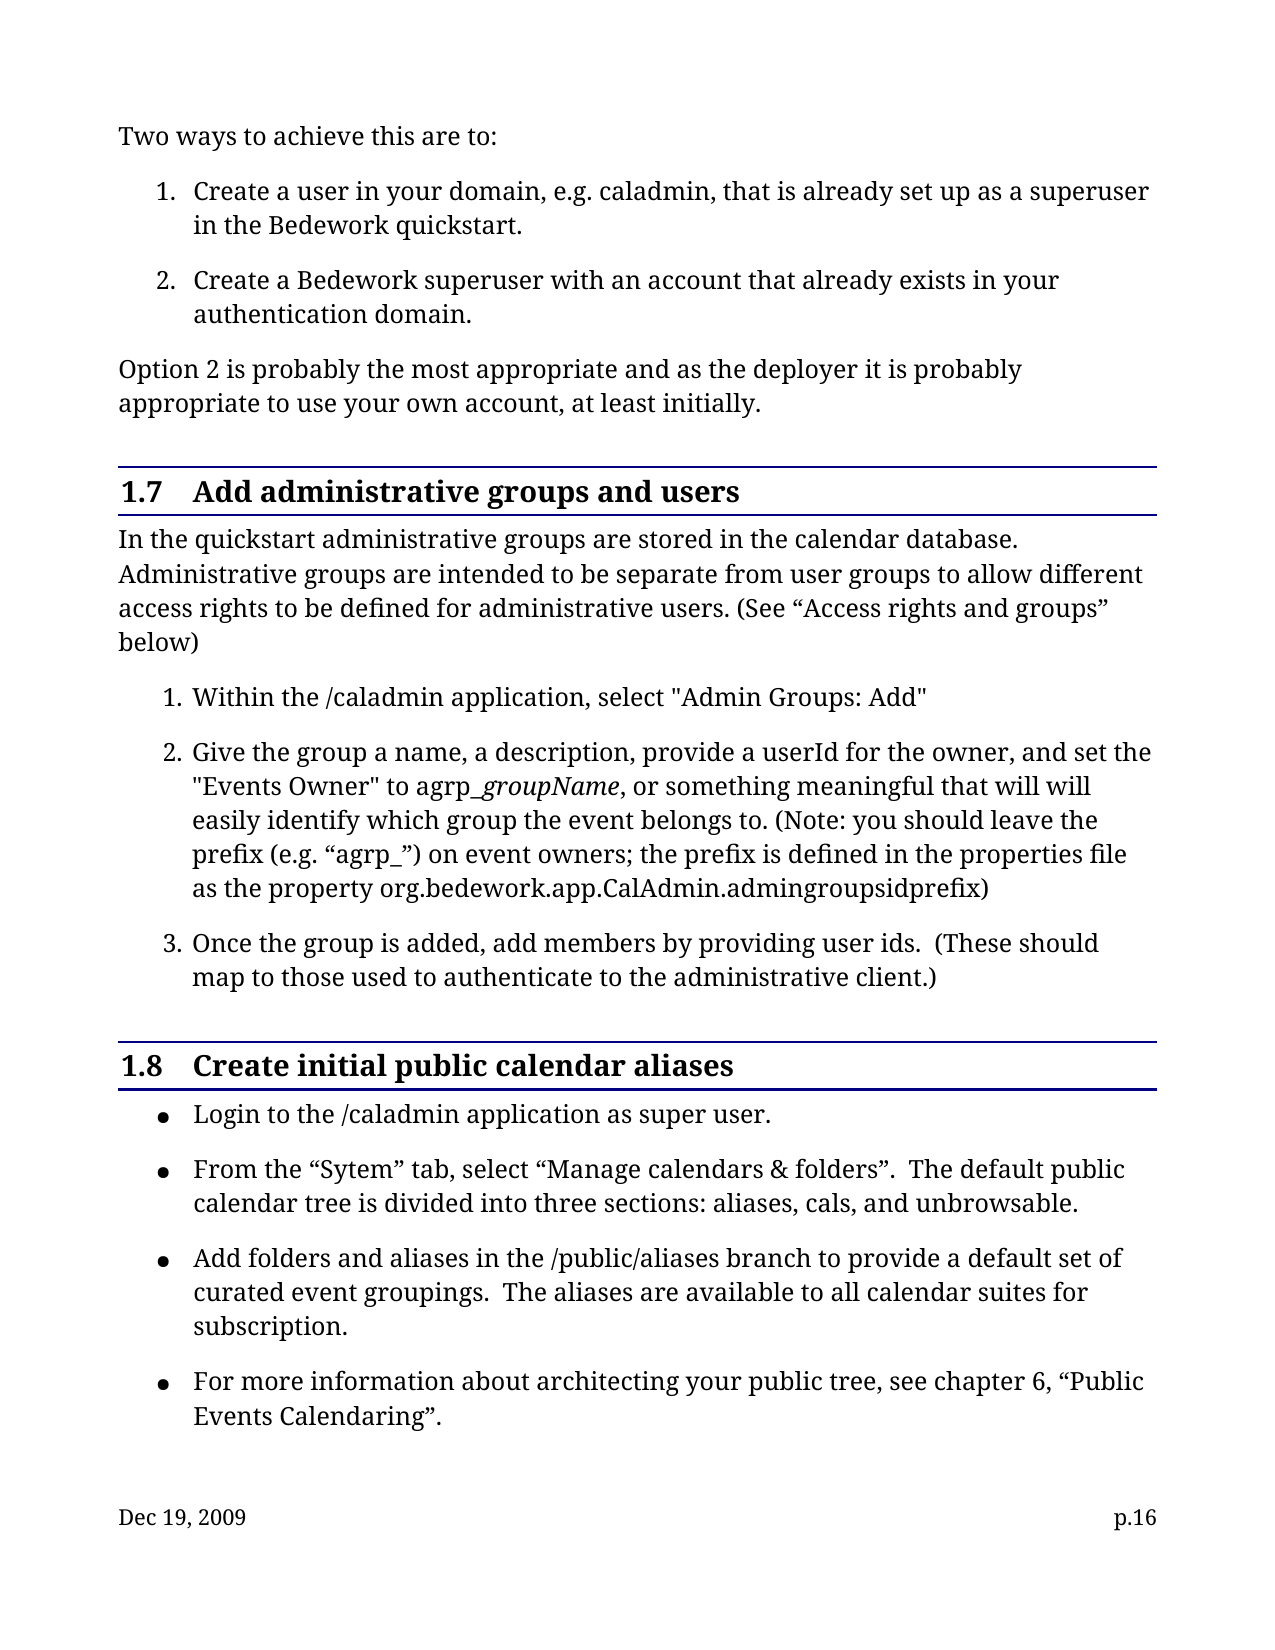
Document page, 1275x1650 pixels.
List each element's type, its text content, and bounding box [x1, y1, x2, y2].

list Create a user in your domain, e.g. caladmin, that is already set up as a superuser in the Bedework quickstart. [156, 173, 1157, 241]
text Option 2 is probably the most appropriate and as the deployer it is probably appropriate to use your own account, at least initially. [118, 352, 1157, 420]
text Two ways to achieve this are to: [118, 118, 1157, 152]
subtitle Create initial public calendar aliases [118, 1043, 1157, 1088]
list Within the /caladmin application, select "Admin Groups: Add" [162, 679, 1157, 713]
list Add folders and aliases in the /public/aliases branch to provide a default set of curated event groupings. The aliases are available to all calendar suites for subscription. [156, 1241, 1157, 1343]
subtitle Add administrative groups and users [118, 468, 1157, 514]
list From the “Sytem” tab, select “Manage calendars & folders”. The default public calendar tree is divided into three sections: aliases, cals, and unbrowsable. [156, 1152, 1157, 1220]
list For more information about architecting your public tree, see chapter 6, “Public Events Calendaring”. [156, 1364, 1157, 1432]
list Create a Bedework superuser with an account that already exists in your authentication domain. [156, 262, 1157, 331]
list Login to the /caladmin application as super user. [156, 1097, 1157, 1131]
list Once the group is added, add members by providing user ids. (These should map to those used to authenticate to the administrative client.) [162, 926, 1157, 994]
text In the quickstart administrative groups are stored in the calendar database. Administrative groups are intended to be separate from user groups to allow different access rights to be defined for administrative users. (See “Access rights and groups” below) [118, 522, 1157, 658]
list Give the group a name, a description, provide a userId for the owner, and set the "Events Owner" to agrp_groupName, or something meaningful that will will easily identify which group the event belongs to. (Note: you should leave the prefix (e.g. “agrp_”) on event owners; the prefix is defined in the properties file as the property org.bedework.app.CalAdmin.admingroupsidprefix) [162, 734, 1157, 905]
